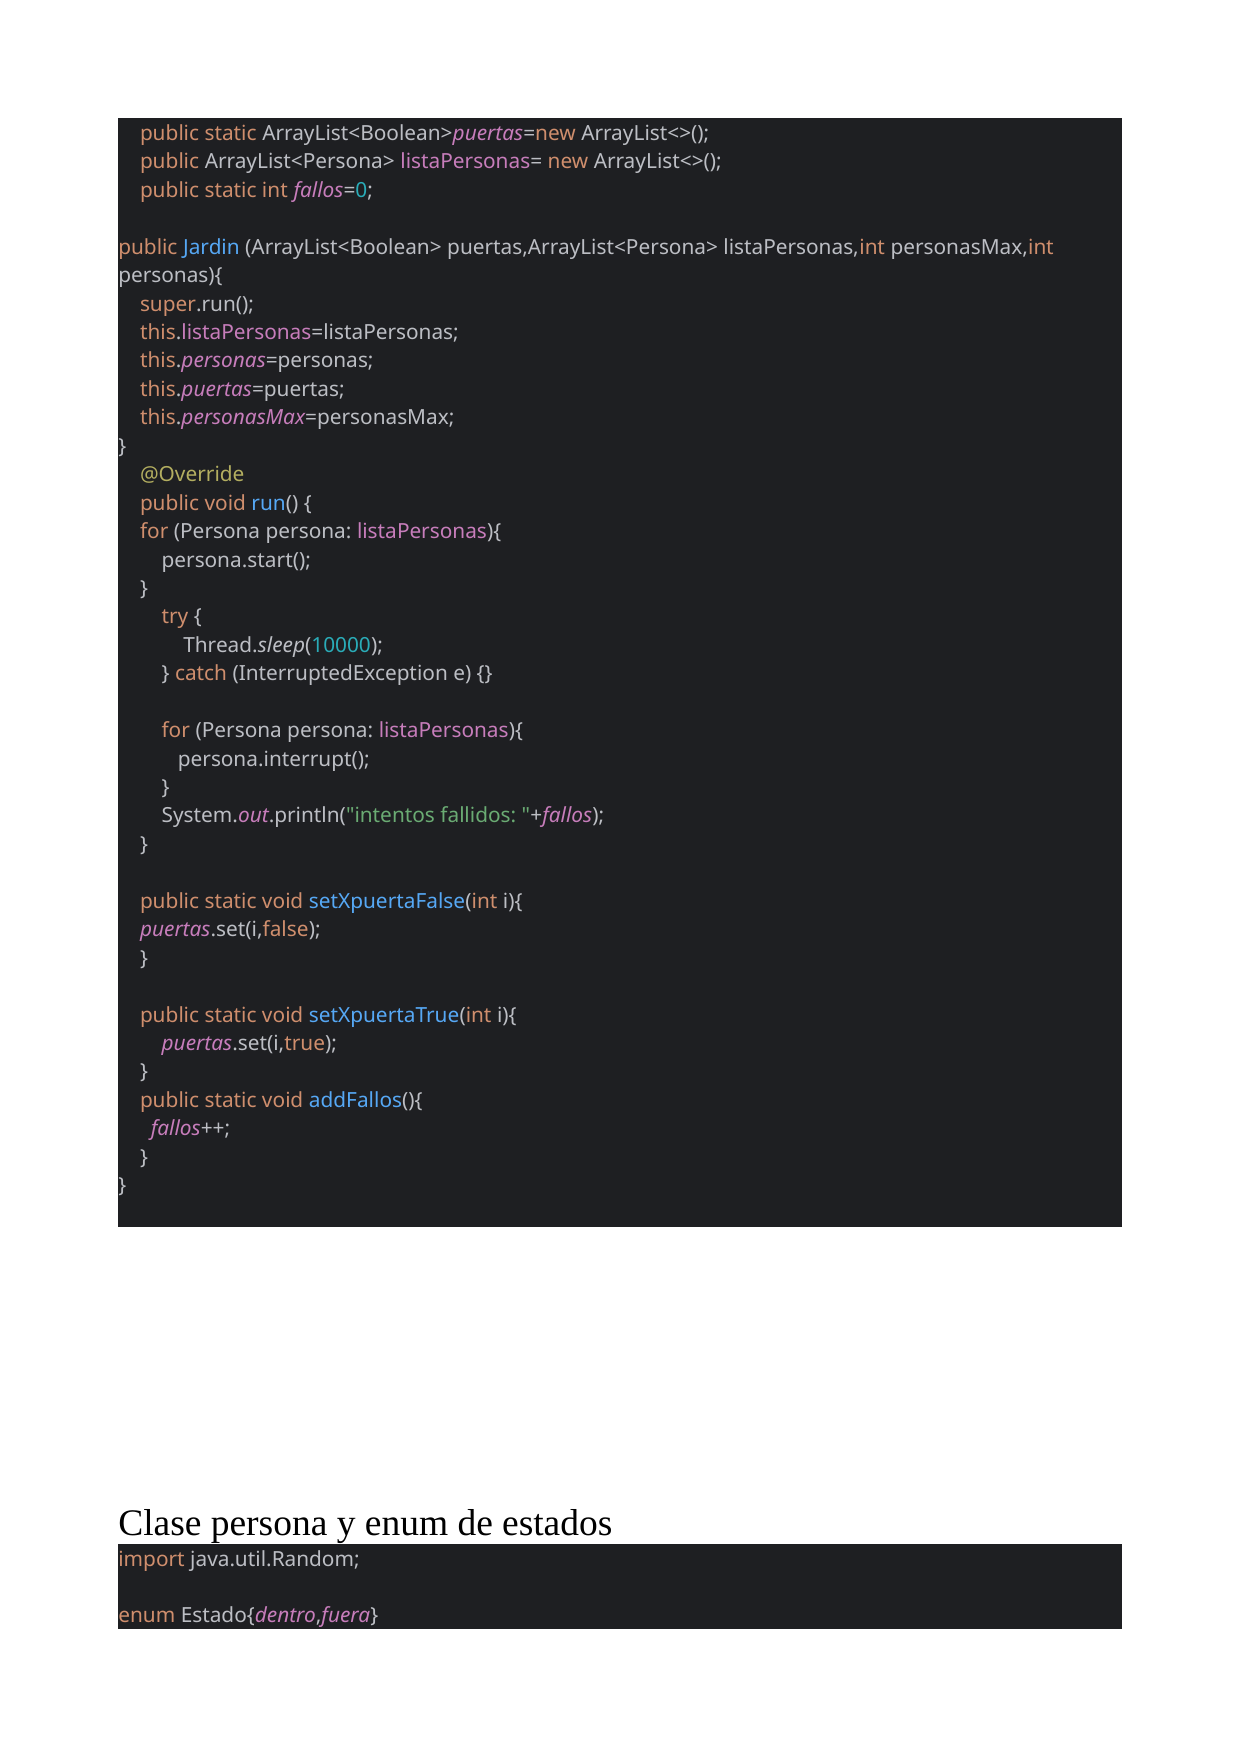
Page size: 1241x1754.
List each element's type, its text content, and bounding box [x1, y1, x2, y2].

text import java.util.Random; enum Estado{dentro,fuera} [118, 1544, 1122, 1629]
text public static ArrayList<Boolean>puertas=new ArrayList<>(); public ArrayList<Persona> listaPersonas= new ArrayList<>(); public static int fallos=0; public Jardin (ArrayList<Boolean> puertas,ArrayList<Persona> listaPersonas,int personasMax,int personas){ super.run(); this.listaPersonas=listaPersonas; this.personas=personas; this.puertas=puertas; this.personasMax=personasMax; } @Override public void run() { for (Persona persona: listaPersonas){ persona.start(); } try { Thread.sleep(10000); } catch (InterruptedException e) {} for (Persona persona: listaPersonas){ persona.interrupt(); } System.out.println("intentos fallidos: "+fallos); } public static void setXpuertaFalse(int i){ puertas.set(i,false); } public static void setXpuertaTrue(int i){ puertas.set(i,true); } public static void addFallos(){ fallos++; } } [118, 118, 1122, 1227]
text Clase persona y enum de estados [118, 1501, 1122, 1544]
